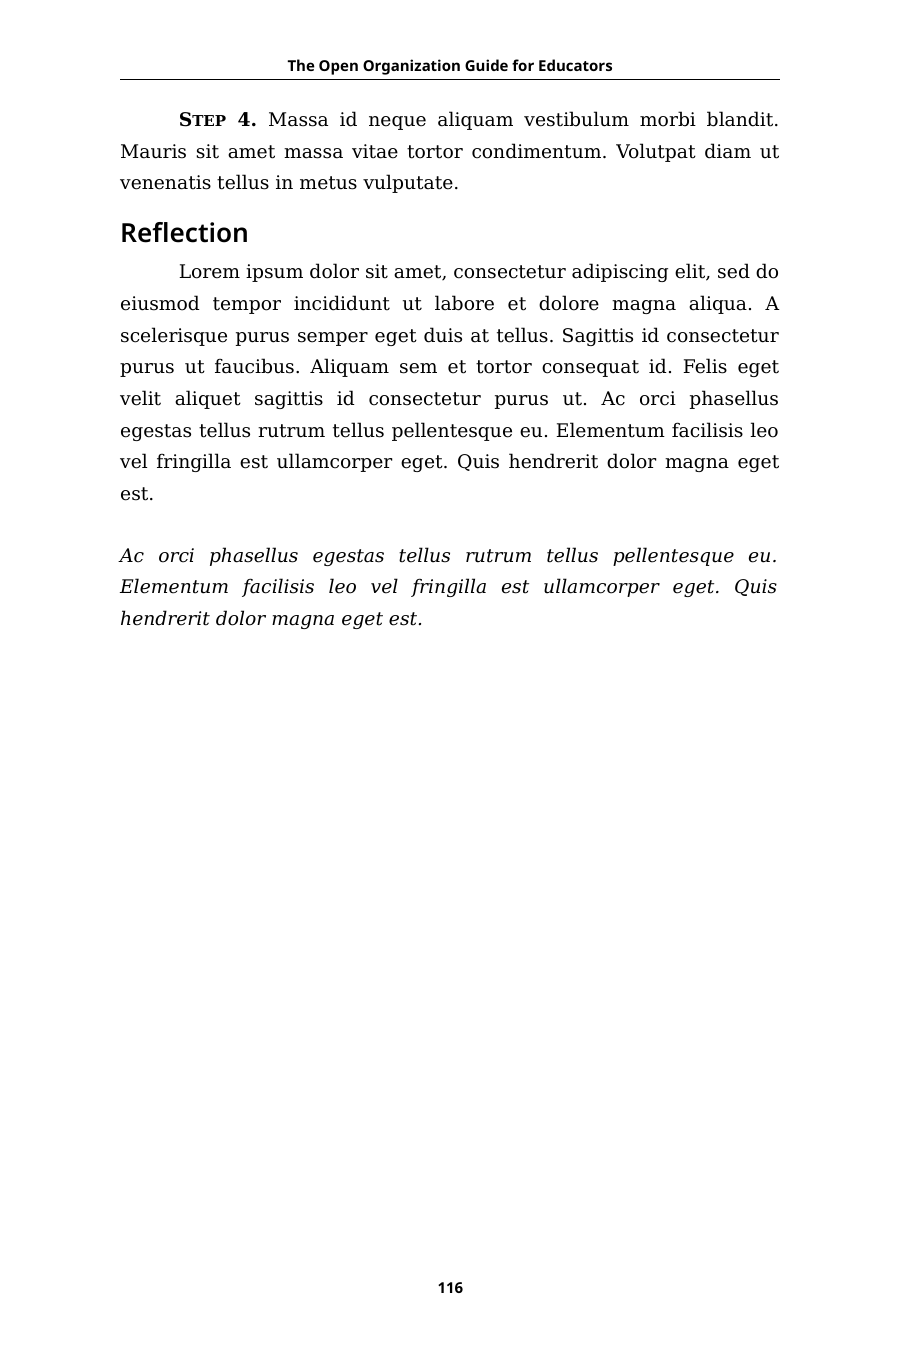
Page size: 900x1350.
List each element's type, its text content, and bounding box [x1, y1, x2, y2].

subtitle Reflection [120, 218, 780, 249]
text Step 4. Massa id neque aliquam vestibulum morbi blandit. Mauris sit amet massa vitae tortor condimentum. Volutpat diam ut venenatis tellus in metus vulputate. [120, 109, 780, 194]
text Lorem ipsum dolor sit amet, consectetur adipiscing elit, sed do eiusmod tempor incididunt ut labore et dolore magna aliqua. A scelerisque purus semper eget duis at tellus. Sagittis id consectetur purus ut faucibus. Aliquam sem et tortor consequat id. Felis eget velit aliquet sagittis id consectetur purus ut. Ac orci phasellus egestas tellus rutrum tellus pellentesque eu. Elementum facilisis leo vel fringilla est ullamcorper eget. Quis hendrerit dolor magna eget est. [120, 261, 780, 505]
text Ac orci phasellus egestas tellus rutrum tellus pellentesque eu. Elementum facilisis leo vel fringilla est ullamcorper eget. Quis hendrerit dolor magna eget est. [120, 545, 780, 630]
